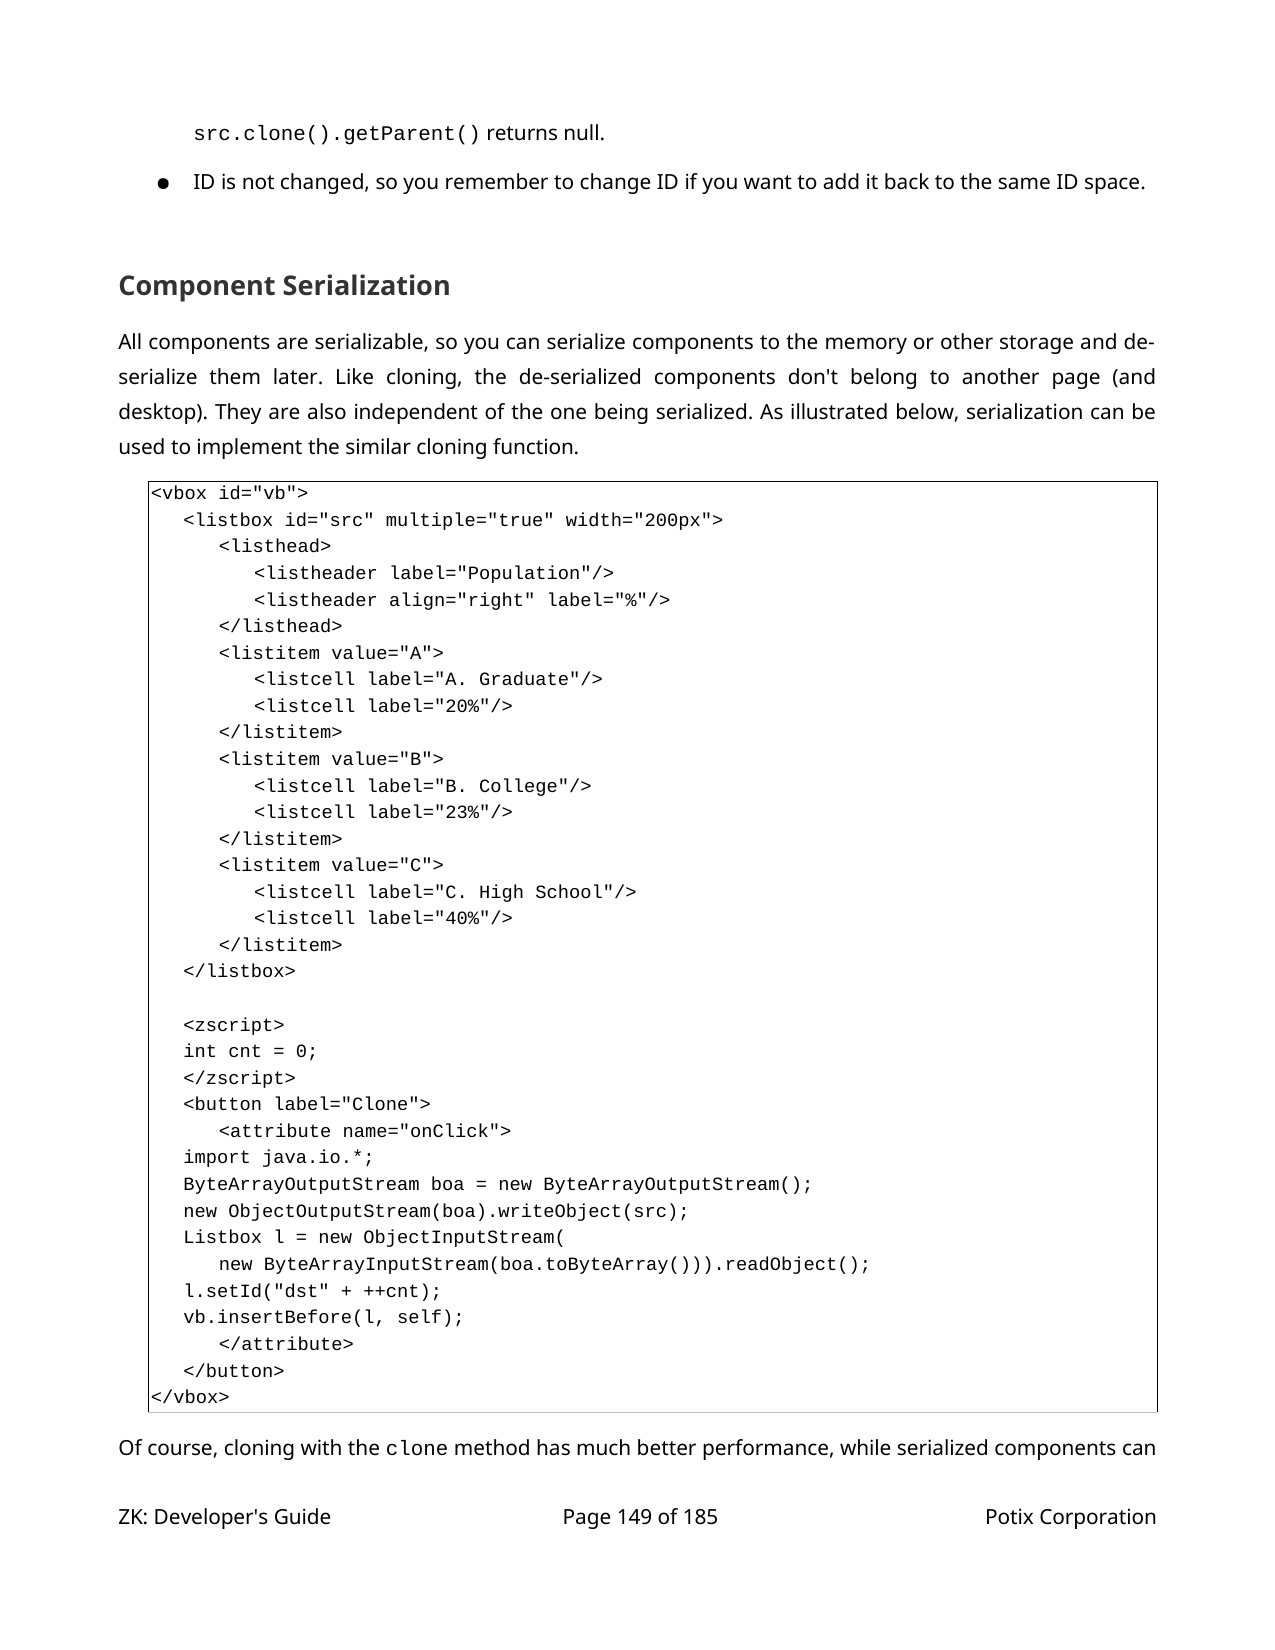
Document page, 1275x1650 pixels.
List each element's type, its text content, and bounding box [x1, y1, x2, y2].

text Of course, cloning with the clone method has much better performance, while serialized components can [118, 1433, 1157, 1461]
text All components are serializable, so you can serialize components to the memory or other storage and de-serialize them later. Like cloning, the de-serialized components don't belong to another page (and desktop). They are also independent of the one being serialized. As illustrated below, serialization can be used to implement the similar cloning function. [118, 327, 1157, 461]
subtitle Component Serialization [118, 266, 1157, 303]
list ID is not changed, so you remember to change ID if you want to add it back to the same ID space. [156, 167, 1157, 196]
text <vbox id="vb"> <listbox id="src" multiple="true" width="200px"> <listhead> <listheader label="Population"/> <listheader align="right" label="%"/> </listhead> <listitem value="A"> <listcell label="A. Graduate"/> <listcell label="20%"/> </listitem> <listitem value="B"> <listcell label="B. College"/> <listcell label="23%"/> </listitem> <listitem value="C"> <listcell label="C. High School"/> <listcell label="40%"/> </listitem> </listbox> <zscript> int cnt = 0; </zscript> <button label="Clone"> <attribute name="onClick"> import java.io.*; ByteArrayOutputStream boa = new ByteArrayOutputStream(); new ObjectOutputStream(boa).writeObject(src); Listbox l = new ObjectInputStream( [149, 482, 1157, 1249]
text new ByteArrayInputStream(boa.toByteArray())).readObject(); l.setId("dst" + ++cnt); vb.insertBefore(l, self); </attribute> </button> </vbox> [149, 1252, 1157, 1412]
list src.clone().getParent() returns null. [156, 118, 1157, 147]
